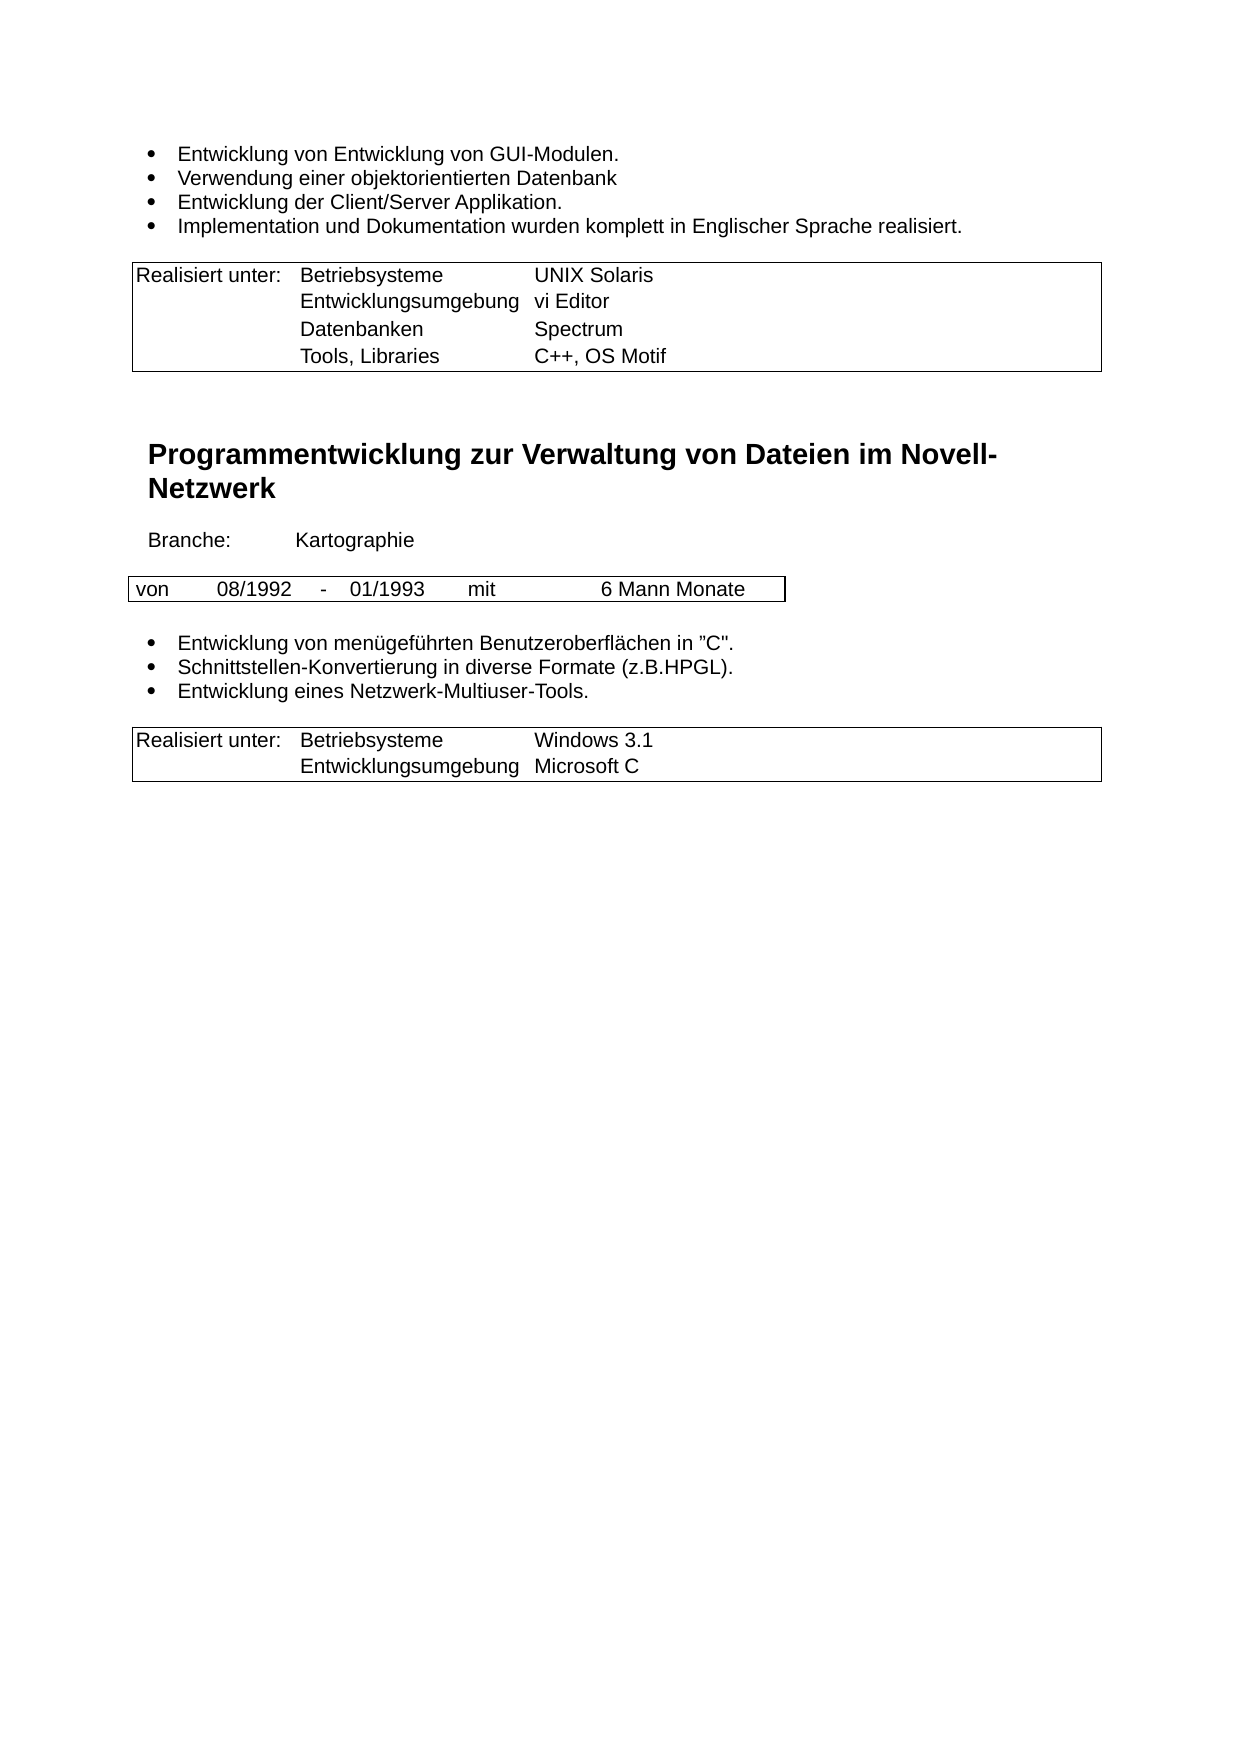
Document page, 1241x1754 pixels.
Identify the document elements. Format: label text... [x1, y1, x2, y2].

table_header Betriebsysteme [297, 263, 531, 289]
table_cell [133, 289, 297, 317]
table_cell vi Editor [531, 289, 1101, 317]
table_header - [313, 577, 342, 601]
table_cell [133, 754, 297, 781]
table_header Realisiert unter: [133, 728, 297, 754]
table_cell Spectrum [531, 317, 1101, 344]
table_cell [133, 344, 297, 371]
table_cell [133, 317, 297, 344]
table_header mit [460, 577, 593, 601]
table_header 6 Mann Monate [593, 577, 784, 601]
list Entwicklung der Client/Server Applikation. [148, 190, 1110, 214]
list Implementation und Dokumentation wurden komplett in Englischer Sprache realisiert. [148, 214, 1110, 238]
table_cell Entwicklungsumgebung [297, 289, 531, 317]
table_header Betriebsysteme [297, 728, 531, 754]
list Entwicklung eines Netzwerk-Multiuser-Tools. [148, 679, 1110, 703]
table_header UNIX Solaris [531, 263, 1101, 289]
subtitle Programmentwicklung zur Verwaltung von Dateien im Novell-Netzwerk [148, 437, 1110, 504]
list Schnittstellen-Konvertierung in diverse Formate (z.B.HPGL). [148, 654, 1110, 679]
table_cell Entwicklungsumgebung [297, 754, 531, 781]
table_header 01/1993 [342, 577, 460, 601]
text Branche: Kartographie [148, 528, 1110, 552]
table_header 08/1992 [209, 577, 313, 601]
table_header von [129, 577, 209, 601]
list Entwicklung von menügeführten Benutzeroberflächen in ”C". [148, 631, 1110, 654]
table_cell Microsoft C [531, 754, 1101, 781]
table_header Windows 3.1 [531, 728, 1101, 754]
list Entwicklung von Entwicklung von GUI-Modulen. [148, 142, 1110, 166]
table_cell Datenbanken [297, 317, 531, 344]
table_cell C++, OS Motif [531, 344, 1101, 371]
table_cell Tools, Libraries [297, 344, 531, 371]
list Verwendung einer objektorientierten Datenbank [148, 166, 1110, 190]
table_header Realisiert unter: [133, 263, 297, 289]
